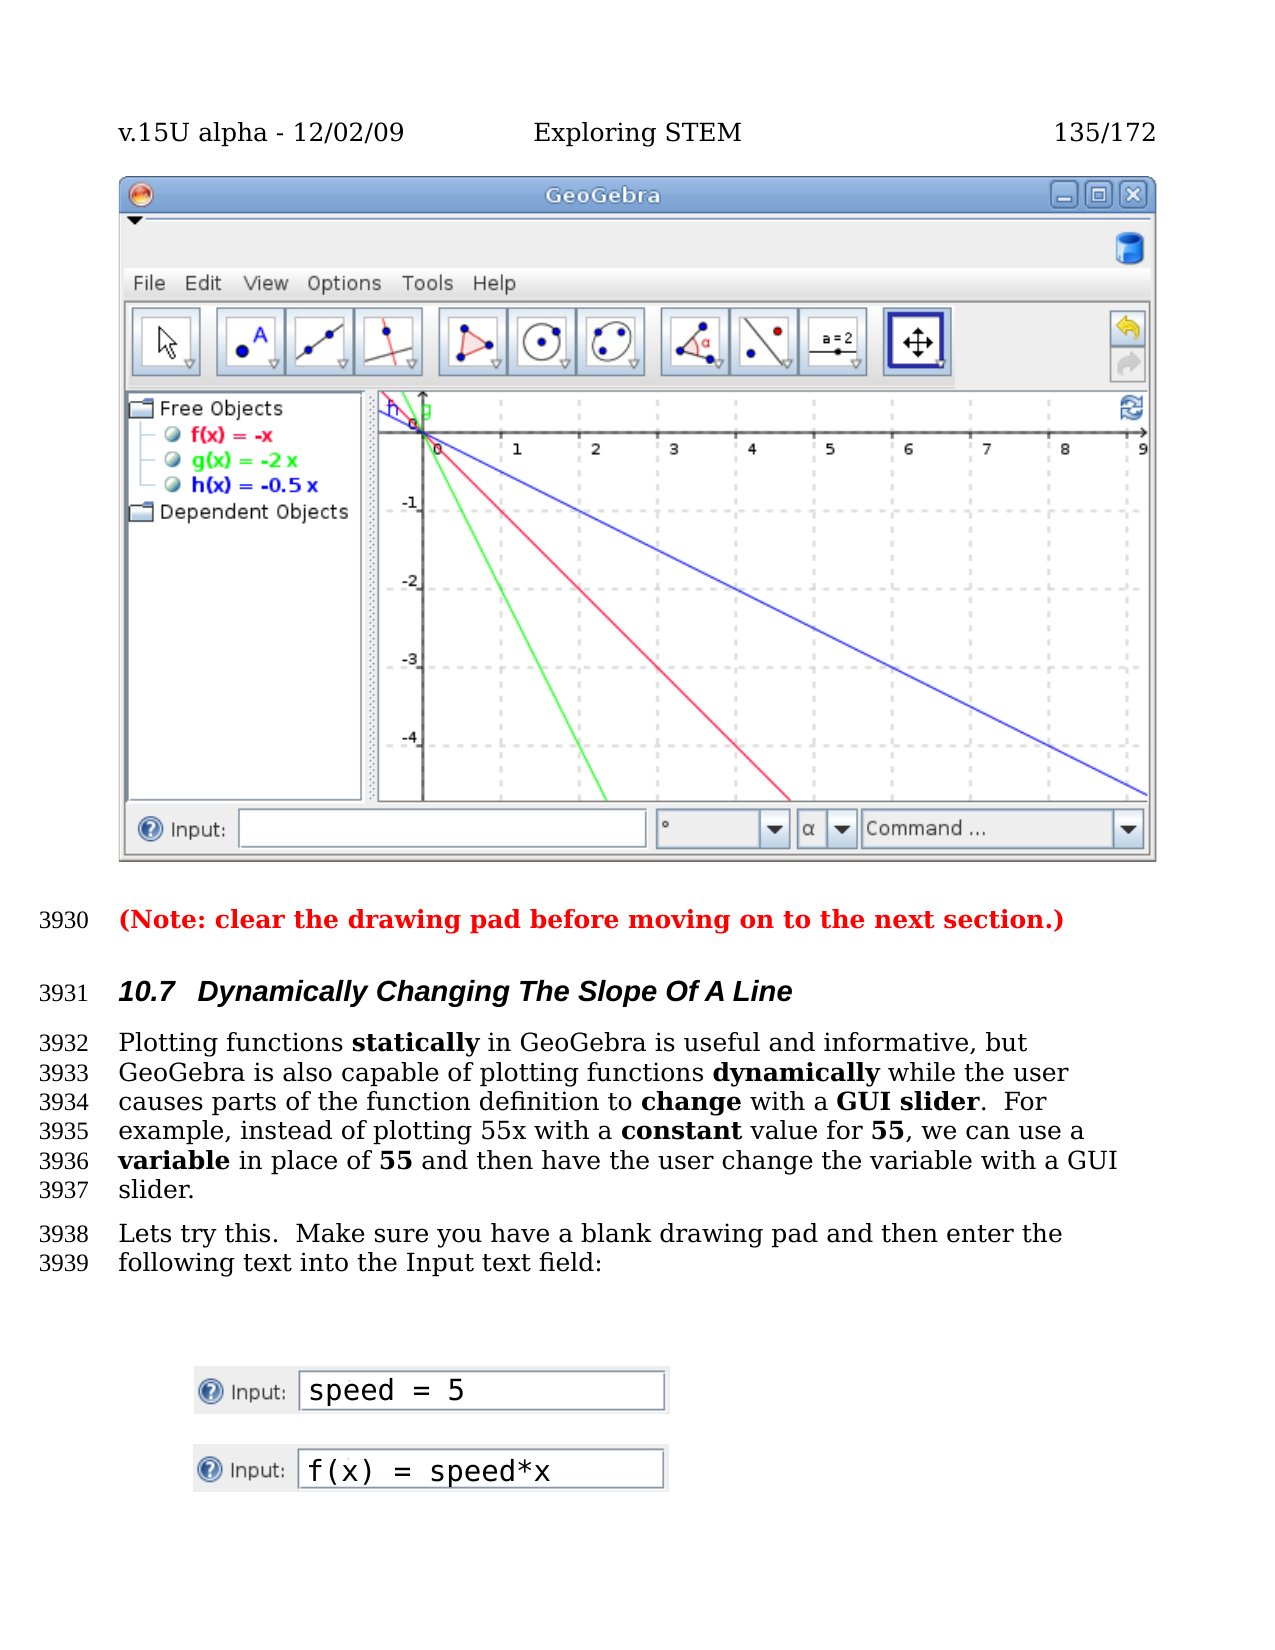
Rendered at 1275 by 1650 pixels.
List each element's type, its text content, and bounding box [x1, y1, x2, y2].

subtitle Dynamically Changing The Slope Of A Line [118, 974, 1157, 1007]
text Lets try this. Make sure you have a blank drawing pad and then enter the following text into the Input text field: [118, 1219, 1157, 1278]
picture [118, 176, 1157, 862]
text (Note: clear the drawing pad before moving on to the next section.) [118, 905, 1157, 935]
text Plotting functions statically in GeoGebra is useful and informative, but GeoGebra is also capable of plotting functions dynamically while the user causes parts of the function definition to change with a GUI slider. For example, instead of plotting 55x with a constant value for 55, we can use a variable in place of 55 and then have the user change the variable with a GUI slider. [118, 1028, 1157, 1204]
